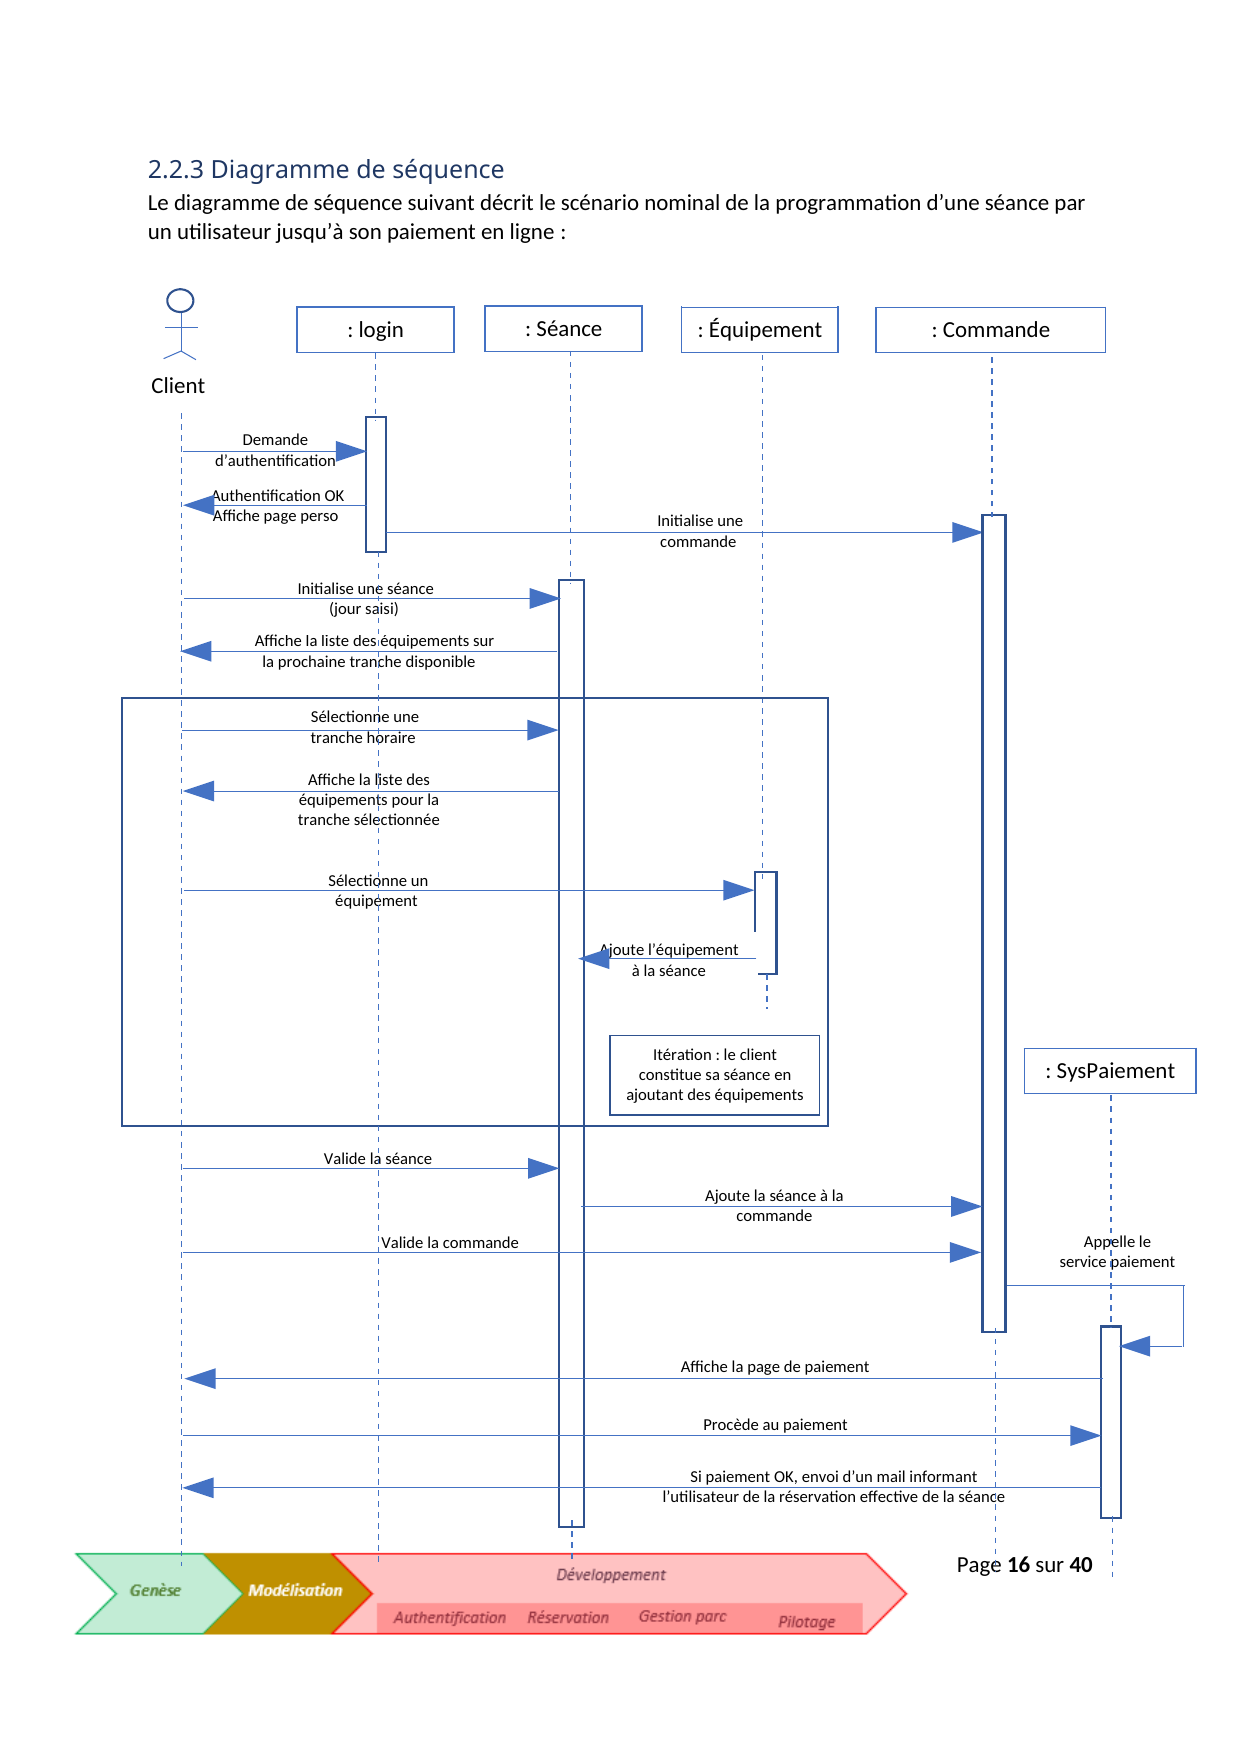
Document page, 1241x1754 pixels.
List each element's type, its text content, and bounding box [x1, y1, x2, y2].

text commande [638, 533, 762, 551]
text : Commande [892, 316, 1090, 344]
text Valide la séance [306, 1148, 454, 1168]
text Si paiement OK, envoi d’un mail informant [656, 1466, 1012, 1487]
text : Séance [501, 314, 626, 342]
text : SysPaiement [1040, 1056, 1180, 1084]
text Sélectionne un [304, 870, 452, 890]
text Client [138, 371, 223, 399]
text Authentification OK [209, 486, 346, 505]
text Ajoute l’équipement [595, 939, 743, 958]
text équipement [304, 891, 452, 911]
text Initialise une séance [292, 578, 440, 598]
text Le diagramme de séquence suivant décrit le scénario nominal de la programmation d’une séance par un utilisateur jusqu’à son paiement en ligne : [148, 188, 1092, 245]
text Appelle le service paiement [1058, 1231, 1176, 1272]
text la prochaine tranche disponible [253, 652, 496, 671]
text Sélectionne une [291, 709, 439, 730]
text Affiche la liste des équipements sur [253, 631, 496, 651]
text Demande [214, 430, 337, 451]
text : Équipement [697, 315, 822, 343]
text équipements pour la tranche sélectionnée [295, 792, 443, 830]
text commande [700, 1207, 848, 1226]
text tranche horaire [291, 731, 439, 747]
text : login [313, 315, 438, 343]
text Affiche la page de paiement [671, 1356, 879, 1377]
text Initialise une [638, 511, 762, 532]
text Ajoute la séance à la [700, 1185, 848, 1206]
text Procède au paiement [672, 1414, 879, 1434]
text (jour saisi) [292, 599, 440, 619]
text Valide la commande [378, 1232, 526, 1252]
text l’utilisateur de la réservation effective de la séance [656, 1488, 1012, 1504]
text Affiche la liste des [295, 769, 443, 791]
subtitle 2.2.3 Diagramme de séquence [148, 152, 1092, 186]
text d’authentification [214, 452, 337, 470]
text à la séance [595, 959, 743, 980]
text Itération : le client constitue sa séance en ajoutant des équipements [626, 1044, 804, 1105]
text Affiche page perso [209, 506, 346, 526]
